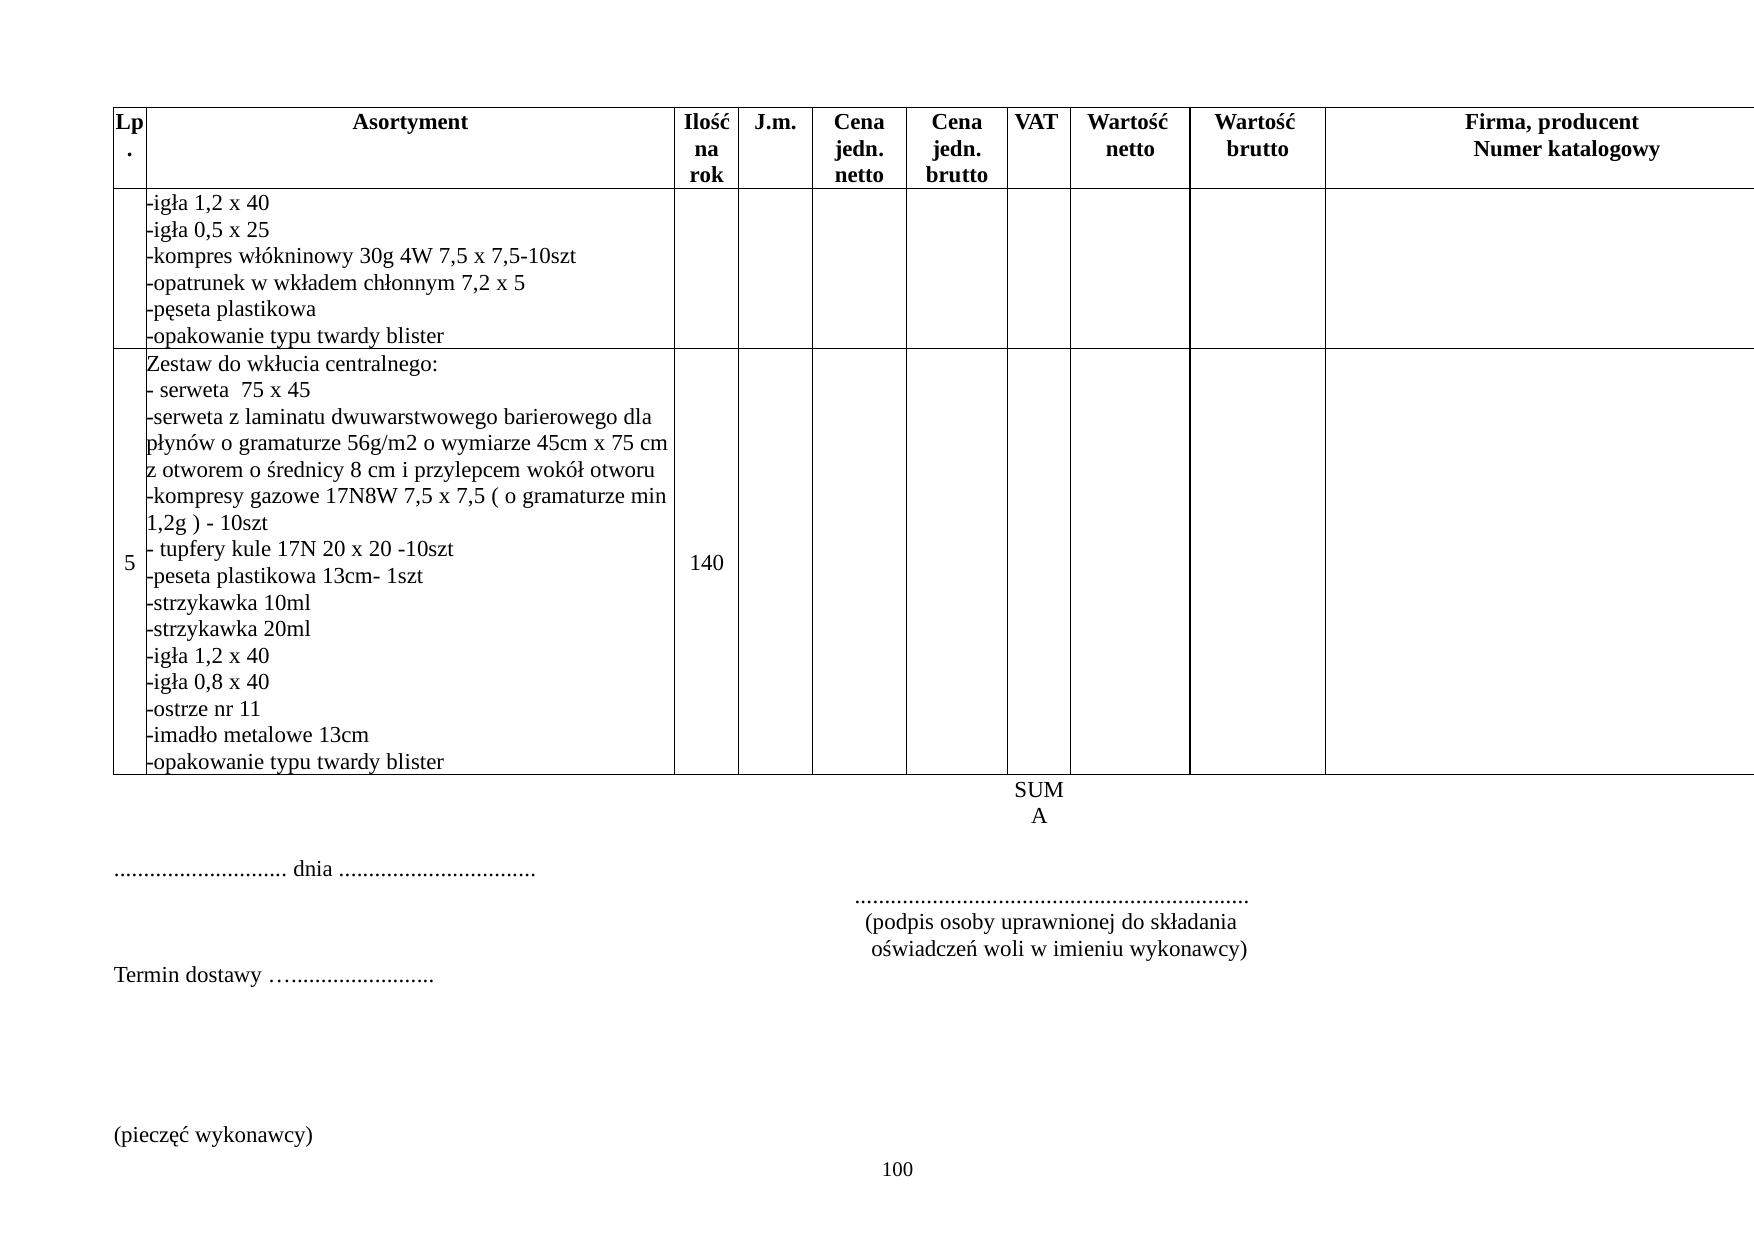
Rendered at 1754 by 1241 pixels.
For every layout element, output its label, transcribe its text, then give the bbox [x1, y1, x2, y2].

table_cell [146, 829, 674, 855]
text .................................................................. [113, 882, 1681, 908]
table_header Firma, producent Numer katalogowy [1326, 108, 1754, 188]
table_cell [1614, 775, 1618, 828]
table_cell [1614, 829, 1618, 855]
table_cell [146, 775, 674, 828]
table_cell [1071, 349, 1189, 774]
table_cell [739, 189, 812, 348]
table_header J.m. [739, 108, 812, 188]
table_header Lp. [114, 108, 146, 188]
table_cell [1673, 775, 1677, 828]
table_cell [675, 829, 739, 855]
table_cell [1593, 775, 1597, 828]
table_cell [907, 349, 1007, 774]
table_cell [739, 829, 812, 855]
table_cell [1639, 829, 1643, 855]
table_cell [1008, 189, 1070, 348]
table_cell [1668, 829, 1672, 855]
table_cell [114, 775, 146, 828]
table_cell 140 [675, 349, 738, 774]
table_cell -igła 1,2 x 40 -igła 0,5 x 25 -kompres włókninowy 30g 4W 7,5 x 7,5-10szt -opatrunek w wkładem chłonnym 7,2 x 5 -pęseta plastikowa -opakowanie typu twardy blister [147, 189, 674, 348]
table_cell [1589, 775, 1593, 828]
table_cell [1618, 775, 1622, 828]
table_header VAT [1008, 108, 1070, 188]
table_cell [1602, 829, 1606, 855]
table_cell [907, 189, 1007, 348]
table_cell [1325, 775, 1589, 828]
table_cell [1326, 189, 1754, 348]
text Termin dostawy …........................ [113, 961, 1681, 988]
table_header Cena jedn. netto [813, 108, 906, 188]
table_cell [813, 189, 906, 348]
table_cell [906, 775, 1007, 828]
table_cell [1602, 775, 1606, 828]
table_cell [1677, 775, 1681, 828]
table_cell [1593, 829, 1597, 855]
table_cell [1635, 829, 1639, 855]
table_cell [1635, 775, 1639, 828]
table_cell 5 [114, 349, 146, 774]
table_cell [1652, 829, 1656, 855]
table_cell [1325, 829, 1589, 855]
table_cell [812, 829, 906, 855]
table_cell [1618, 829, 1622, 855]
text (pieczęć wykonawcy) [113, 1121, 1681, 1147]
table_cell [1071, 775, 1190, 828]
table_cell [1190, 829, 1325, 855]
table_cell [114, 829, 146, 855]
table_cell [1606, 775, 1610, 828]
table_cell [1623, 775, 1627, 828]
table_cell [1677, 829, 1681, 855]
table_header Cena jedn. brutto [907, 108, 1007, 188]
table_cell [1191, 189, 1325, 348]
table_cell [1683, 775, 1754, 828]
table_cell [1191, 349, 1325, 774]
table_cell [1589, 829, 1593, 855]
table_cell [1643, 829, 1647, 855]
table_header Asortyment [147, 108, 674, 188]
table_cell SUMA [1008, 775, 1071, 828]
table_header Ilość na rok [675, 108, 738, 188]
table_cell [1664, 829, 1668, 855]
table_cell [1631, 829, 1635, 855]
table_cell [1631, 775, 1635, 828]
table_cell [1190, 775, 1325, 828]
table_cell [1326, 349, 1754, 774]
table_cell [813, 349, 906, 774]
table_cell [1643, 775, 1647, 828]
text ............................. dnia ................................. [113, 855, 1681, 882]
table_cell [1656, 829, 1660, 855]
table_cell [739, 775, 812, 828]
table_cell [1623, 829, 1627, 855]
table_header Wartość brutto [1191, 108, 1325, 188]
table_cell [675, 775, 739, 828]
table_cell [812, 775, 906, 828]
table_cell [739, 349, 812, 774]
table_cell [1627, 775, 1631, 828]
table_cell [1610, 829, 1614, 855]
table_cell [114, 189, 146, 348]
table_cell [1008, 349, 1070, 774]
text (podpis osoby uprawnionej do składania [630, 908, 1681, 935]
table_cell [1648, 775, 1652, 828]
table_cell [1627, 829, 1631, 855]
text oświadczeń woli w imieniu wykonawcy) [703, 935, 1681, 961]
table_cell [1673, 829, 1677, 855]
table_cell [1639, 775, 1643, 828]
table_cell [1008, 829, 1071, 855]
table_cell [1683, 829, 1754, 855]
table_header Wartość netto [1071, 108, 1189, 188]
table_cell [906, 829, 1007, 855]
table_cell [675, 189, 738, 348]
table_cell [1648, 829, 1652, 855]
table_cell [1071, 829, 1190, 855]
table_cell [1652, 775, 1656, 828]
table_cell [1660, 829, 1664, 855]
table_cell [1668, 775, 1672, 828]
table_cell [1598, 775, 1602, 828]
table_cell Zestaw do wkłucia centralnego: - serweta 75 x 45 -serweta z laminatu dwuwarstwowego barierowego dla płynów o gramaturze 56g/m2 o wymiarze 45cm x 75 cm z otworem o średnicy 8 cm i przylepcem wokół otworu -kompresy gazowe 17N8W 7,5 x 7,5 ( o gramaturze min 1,2g ) - 10szt - tupfery kule 17N 20 x 20 -10szt -peseta plastikowa 13cm- 1szt -strzykawka 10ml -strzykawka 20ml -igła 1,2 x 40 -igła 0,8 x 40 -ostrze nr 11 -imadło metalowe 13cm -opakowanie typu twardy blister [147, 349, 674, 774]
table_cell [1660, 775, 1664, 828]
table_cell [1664, 775, 1668, 828]
table_cell [1071, 189, 1189, 348]
table_cell [1610, 775, 1614, 828]
table_cell [1598, 829, 1602, 855]
table_cell [1656, 775, 1660, 828]
table_cell [1606, 829, 1610, 855]
